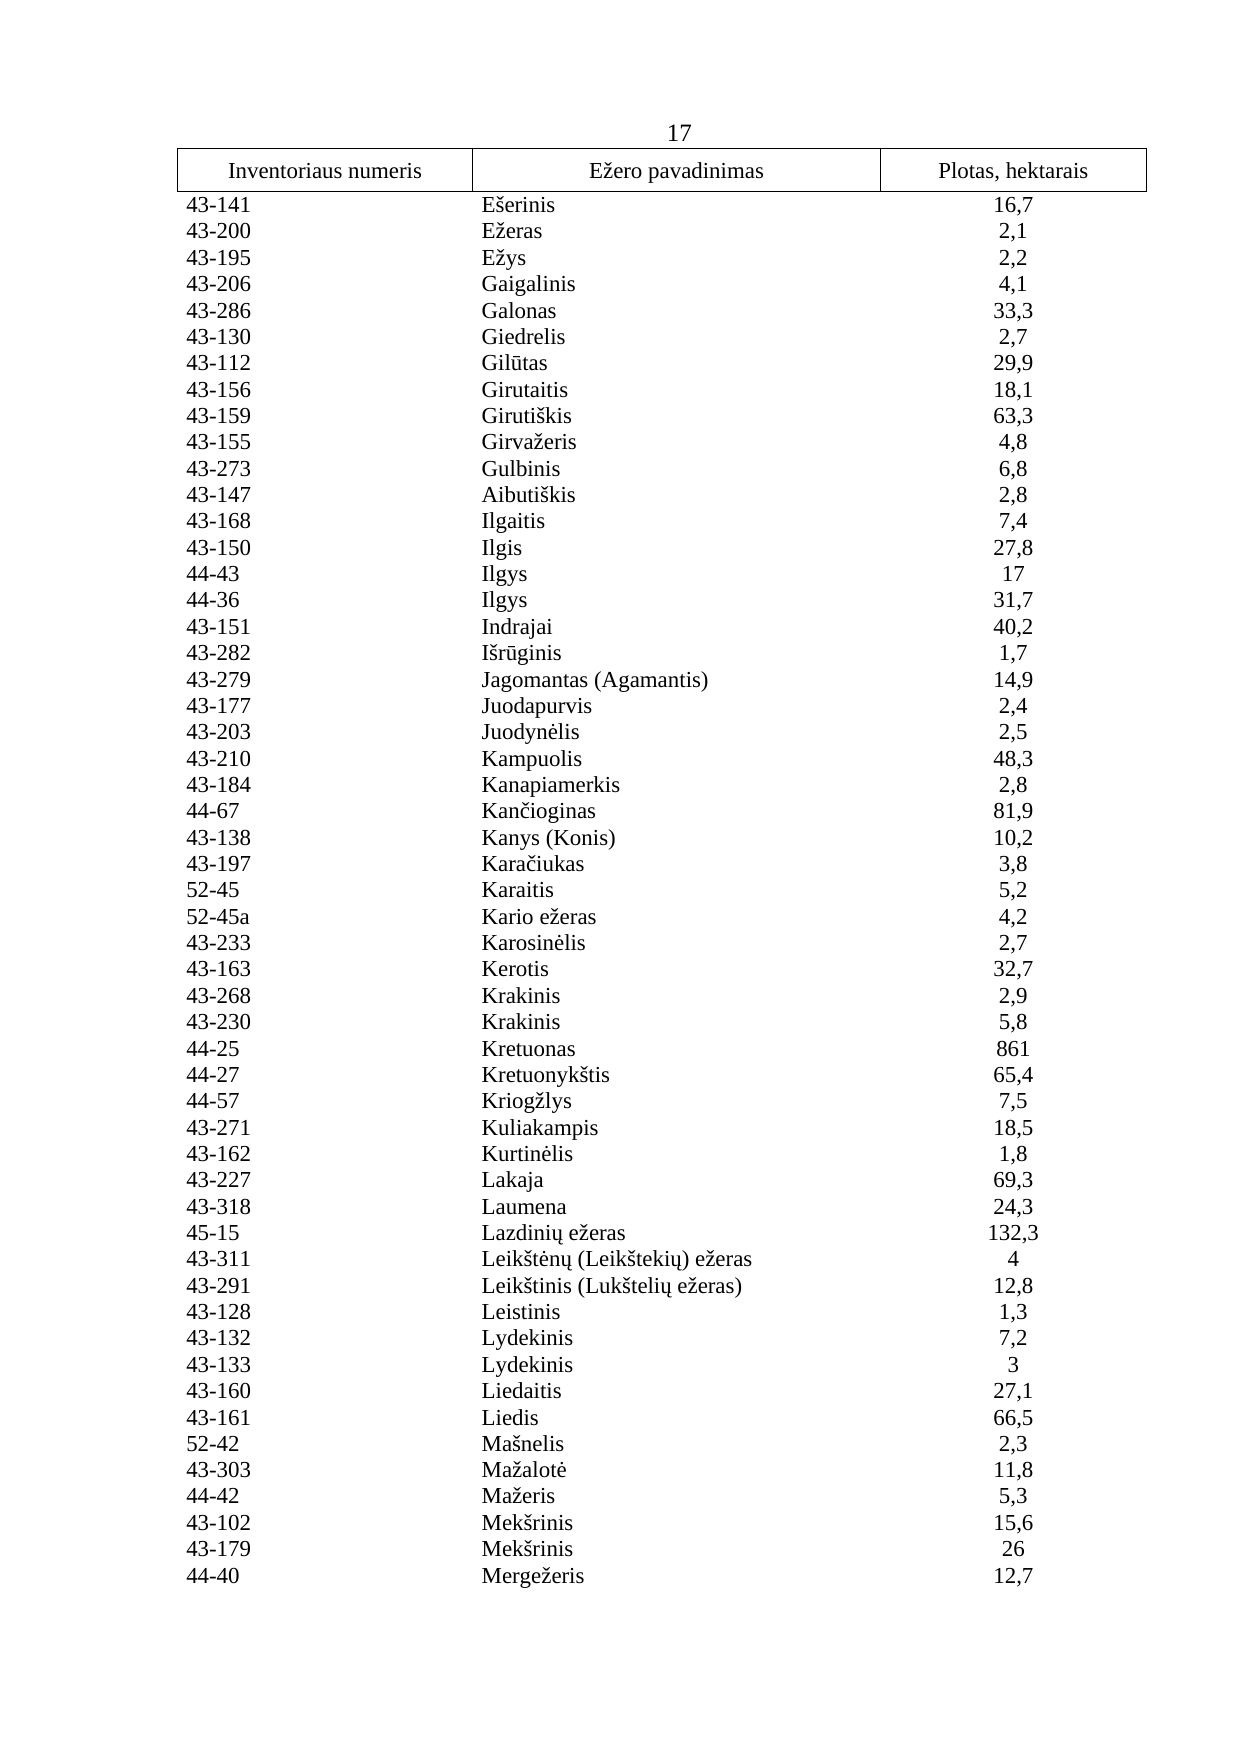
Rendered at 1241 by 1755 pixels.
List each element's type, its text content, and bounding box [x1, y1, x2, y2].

table_header Ežero pavadinimas [473, 149, 880, 191]
table_cell 7,2 [880, 1325, 1146, 1351]
table_cell 43-162 [177, 1140, 473, 1166]
table_cell 29,9 [880, 349, 1146, 376]
table_cell Mekšrinis [473, 1535, 880, 1562]
table_cell 43-168 [177, 508, 473, 534]
table_cell Girvažeris [473, 429, 880, 455]
table_cell 14,9 [880, 666, 1146, 692]
table_cell 6,8 [880, 455, 1146, 481]
table_cell 44-25 [177, 1035, 473, 1061]
table_cell Ilgaitis [473, 508, 880, 534]
table_cell 45-15 [177, 1219, 473, 1245]
table_cell Aibutiškis [473, 481, 880, 507]
table_cell 10,2 [880, 824, 1146, 850]
table_cell 44-67 [177, 798, 473, 824]
table_cell 43-138 [177, 824, 473, 850]
table_cell 4,2 [880, 903, 1146, 929]
table_cell 7,5 [880, 1087, 1146, 1114]
table_cell 27,1 [880, 1377, 1146, 1403]
table_cell 43-203 [177, 718, 473, 745]
table_cell 43-195 [177, 244, 473, 270]
table_cell Kančioginas [473, 798, 880, 824]
table_header Plotas, hektarais [881, 149, 1146, 191]
table_cell Leistinis [473, 1298, 880, 1324]
table_cell Mašnelis [473, 1430, 880, 1456]
table_cell 2,4 [880, 692, 1146, 718]
table_cell 861 [880, 1035, 1146, 1061]
table_cell 44-27 [177, 1061, 473, 1087]
table_cell Kretuonas [473, 1035, 880, 1061]
table_cell 43-268 [177, 982, 473, 1008]
table_cell 43-156 [177, 376, 473, 402]
table_cell 40,2 [880, 613, 1146, 639]
table_cell Išrūginis [473, 639, 880, 666]
table_cell 4 [880, 1245, 1146, 1272]
table_cell 43-210 [177, 745, 473, 771]
table_cell 43-206 [177, 270, 473, 297]
table_cell Karaitis [473, 876, 880, 903]
table_cell Kanapiamerkis [473, 771, 880, 797]
table_cell Laumena [473, 1193, 880, 1219]
table_cell Indrajai [473, 613, 880, 639]
table_cell 43-197 [177, 850, 473, 876]
table_cell Mažalotė [473, 1456, 880, 1483]
table_cell 43-150 [177, 534, 473, 560]
table_cell Juodapurvis [473, 692, 880, 718]
table_cell Juodynėlis [473, 718, 880, 745]
table_cell 43-233 [177, 929, 473, 956]
table_cell 2,8 [880, 771, 1146, 797]
table_cell 44-43 [177, 560, 473, 587]
table_cell 2,9 [880, 982, 1146, 1008]
table_cell 43-279 [177, 666, 473, 692]
table_cell Kurtinėlis [473, 1140, 880, 1166]
table_cell 44-36 [177, 587, 473, 613]
table_cell 43-159 [177, 402, 473, 428]
table_cell Krakinis [473, 982, 880, 1008]
table_cell 52-45 [177, 876, 473, 903]
table_cell 43-161 [177, 1404, 473, 1430]
table_cell Galonas [473, 297, 880, 323]
table_cell 12,8 [880, 1272, 1146, 1298]
table_cell 2,7 [880, 929, 1146, 956]
table_cell Kriogžlys [473, 1087, 880, 1114]
table_cell 16,7 [880, 192, 1146, 218]
table_cell Ilgys [473, 587, 880, 613]
table_cell 5,3 [880, 1483, 1146, 1509]
table_cell 43-184 [177, 771, 473, 797]
table_cell 43-273 [177, 455, 473, 481]
table_cell 43-282 [177, 639, 473, 666]
table_cell Leikštėnų (Leikštekių) ežeras [473, 1245, 880, 1272]
table_cell 43-286 [177, 297, 473, 323]
table_cell 4,1 [880, 270, 1146, 297]
table_cell 1,8 [880, 1140, 1146, 1166]
table_cell 2,8 [880, 481, 1146, 507]
table_cell Kretuonykštis [473, 1061, 880, 1087]
table_cell 43-311 [177, 1245, 473, 1272]
table_cell 2,1 [880, 218, 1146, 244]
table_cell 18,5 [880, 1114, 1146, 1140]
table_cell 43-160 [177, 1377, 473, 1403]
table_cell Kerotis [473, 956, 880, 982]
table_cell 43-230 [177, 1008, 473, 1034]
table_cell 3,8 [880, 850, 1146, 876]
table_cell 43-141 [177, 192, 473, 218]
table_cell 44-40 [177, 1562, 473, 1588]
table_cell 43-177 [177, 692, 473, 718]
table_cell 5,8 [880, 1008, 1146, 1034]
table_cell 44-42 [177, 1483, 473, 1509]
table_cell Gulbinis [473, 455, 880, 481]
table_cell Jagomantas (Agamantis) [473, 666, 880, 692]
table_cell 43-303 [177, 1456, 473, 1483]
table_cell 65,4 [880, 1061, 1146, 1087]
table_cell 2,2 [880, 244, 1146, 270]
table_cell 132,3 [880, 1219, 1146, 1245]
table_cell 69,3 [880, 1166, 1146, 1193]
table_cell 3 [880, 1351, 1146, 1377]
table_cell Mekšrinis [473, 1509, 880, 1535]
table_cell 4,8 [880, 429, 1146, 455]
table_cell 43-112 [177, 349, 473, 376]
table_cell 11,8 [880, 1456, 1146, 1483]
table_cell Gaigalinis [473, 270, 880, 297]
table_cell 43-291 [177, 1272, 473, 1298]
table_cell 66,5 [880, 1404, 1146, 1430]
table_cell 43-227 [177, 1166, 473, 1193]
table_cell Leikštinis (Lukštelių ežeras) [473, 1272, 880, 1298]
table_cell Kuliakampis [473, 1114, 880, 1140]
table_cell 1,7 [880, 639, 1146, 666]
table_cell Lydekinis [473, 1325, 880, 1351]
table_cell 81,9 [880, 798, 1146, 824]
table_cell 63,3 [880, 402, 1146, 428]
table_cell 15,6 [880, 1509, 1146, 1535]
table_cell 18,1 [880, 376, 1146, 402]
table_cell 17 [880, 560, 1146, 587]
table_cell 43-318 [177, 1193, 473, 1219]
table_cell 43-200 [177, 218, 473, 244]
table_cell Lakaja [473, 1166, 880, 1193]
table_cell Ežeras [473, 218, 880, 244]
table_cell 43-102 [177, 1509, 473, 1535]
table_cell 43-132 [177, 1325, 473, 1351]
table_cell Ilgis [473, 534, 880, 560]
table_cell Karosinėlis [473, 929, 880, 956]
table_cell 2,5 [880, 718, 1146, 745]
table_cell Krakinis [473, 1008, 880, 1034]
table_cell Girutaitis [473, 376, 880, 402]
table_cell 43-147 [177, 481, 473, 507]
table_cell Gilūtas [473, 349, 880, 376]
table_cell 32,7 [880, 956, 1146, 982]
table_cell 43-155 [177, 429, 473, 455]
table_cell Mergežeris [473, 1562, 880, 1588]
table_cell 43-128 [177, 1298, 473, 1324]
table_cell 5,2 [880, 876, 1146, 903]
table_cell Ešerinis [473, 192, 880, 218]
table_header Inventoriaus numeris [178, 149, 472, 191]
table_cell 1,3 [880, 1298, 1146, 1324]
table_cell 7,4 [880, 508, 1146, 534]
table_cell Liedaitis [473, 1377, 880, 1403]
table_cell Ežys [473, 244, 880, 270]
table_cell 31,7 [880, 587, 1146, 613]
table_cell 44-57 [177, 1087, 473, 1114]
table_cell Kampuolis [473, 745, 880, 771]
table_cell 43-163 [177, 956, 473, 982]
table_cell 52-45a [177, 903, 473, 929]
table_cell 12,7 [880, 1562, 1146, 1588]
table_cell 27,8 [880, 534, 1146, 560]
table_cell Liedis [473, 1404, 880, 1430]
table_cell Karačiukas [473, 850, 880, 876]
table_cell Lazdinių ežeras [473, 1219, 880, 1245]
table_cell 43-151 [177, 613, 473, 639]
table_cell Giedrelis [473, 323, 880, 349]
table_cell 43-133 [177, 1351, 473, 1377]
table_cell 43-179 [177, 1535, 473, 1562]
table_cell 52-42 [177, 1430, 473, 1456]
table_cell Lydekinis [473, 1351, 880, 1377]
table_cell 2,3 [880, 1430, 1146, 1456]
table_cell Ilgys [473, 560, 880, 587]
table_cell 26 [880, 1535, 1146, 1562]
table_cell 24,3 [880, 1193, 1146, 1219]
table_cell Mažeris [473, 1483, 880, 1509]
table_cell 2,7 [880, 323, 1146, 349]
table_cell 43-130 [177, 323, 473, 349]
table_cell Kanys (Konis) [473, 824, 880, 850]
table_cell 33,3 [880, 297, 1146, 323]
table_cell 43-271 [177, 1114, 473, 1140]
table_cell Girutiškis [473, 402, 880, 428]
table_cell Kario ežeras [473, 903, 880, 929]
table_cell 48,3 [880, 745, 1146, 771]
